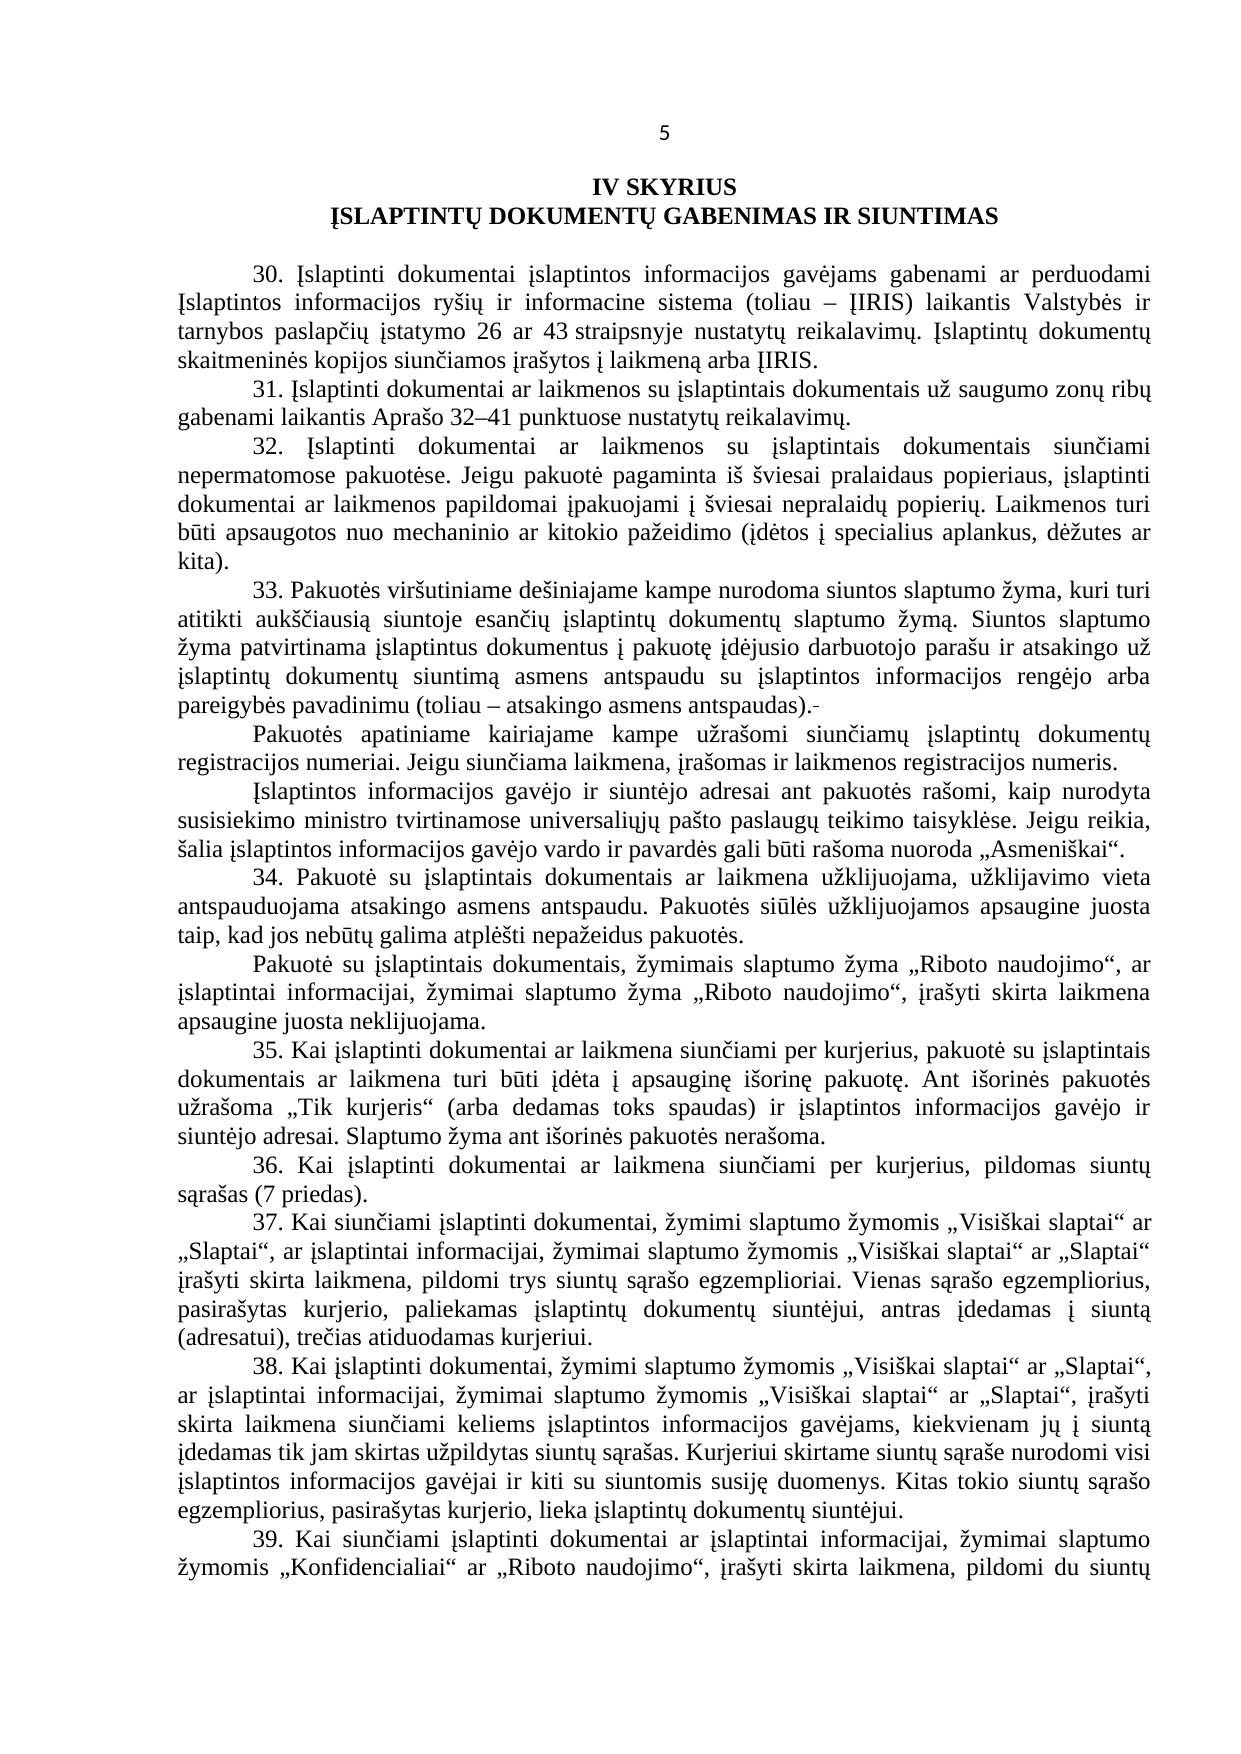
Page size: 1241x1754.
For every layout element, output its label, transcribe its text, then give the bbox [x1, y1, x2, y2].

text Pakuotė su įslaptintais dokumentais, žymimais slaptumo žyma „Riboto naudojimo“, ar įslaptintai informacijai, žymimai slaptumo žyma „Riboto naudojimo“, įrašyti skirta laikmena apsaugine juosta neklijuojama. [177, 949, 1152, 1035]
text 39. Kai siunčiami įslaptinti dokumentai ar įslaptintai informacijai, žymimai slaptumo žymomis „Konfidencialiai“ ar „Riboto naudojimo“, įrašyti skirta laikmena, pildomi du siuntų [177, 1524, 1152, 1581]
text Pakuotės apatiniame kairiajame kampe užrašomi siunčiamų įslaptintų dokumentų registracijos numeriai. Jeigu siunčiama laikmena, įrašomas ir laikmenos registracijos numeris. [177, 719, 1152, 776]
text IV SKYRIUS [177, 172, 1152, 201]
text Įslaptintos informacijos gavėjo ir siuntėjo adresai ant pakuotės rašomi, kaip nurodyta susisiekimo ministro tvirtinamose universaliųjų pašto paslaugų teikimo taisyklėse. Jeigu reikia, šalia įslaptintos informacijos gavėjo vardo ir pavardės gali būti rašoma nuoroda „Asmeniškai“. [177, 776, 1152, 862]
text 36. Kai įslaptinti dokumentai ar laikmena siunčiami per kurjerius, pildomas siuntų sąrašas (7 priedas). [177, 1150, 1152, 1207]
text 33. Pakuotės viršutiniame dešiniajame kampe nurodoma siuntos slaptumo žyma, kuri turi atitikti aukščiausią siuntoje esančių įslaptintų dokumentų slaptumo žymą. Siuntos slaptumo žyma patvirtinama įslaptintus dokumentus į pakuotę įdėjusio darbuotojo parašu ir atsakingo už įslaptintų dokumentų siuntimą asmens antspaudu su įslaptintos informacijos rengėjo arba pareigybės pavadinimu (toliau – atsakingo asmens antspaudas). [177, 575, 1152, 719]
text 34. Pakuotė su įslaptintais dokumentais ar laikmena užklijuojama, užklijavimo vieta antspauduojama atsakingo asmens antspaudu. Pakuotės siūlės užklijuojamos apsaugine juosta taip, kad jos nebūtų galima atplėšti nepažeidus pakuotės. [177, 862, 1152, 949]
text 35. Kai įslaptinti dokumentai ar laikmena siunčiami per kurjerius, pakuotė su įslaptintais dokumentais ar laikmena turi būti įdėta į apsauginę išorinę pakuotę. Ant išorinės pakuotės užrašoma „Tik kurjeris“ (arba dedamas toks spaudas) ir įslaptintos informacijos gavėjo ir siuntėjo adresai. Slaptumo žyma ant išorinės pakuotės nerašoma. [177, 1035, 1152, 1150]
text 38. Kai įslaptinti dokumentai, žymimi slaptumo žymomis „Visiškai slaptai“ ar „Slaptai“, ar įslaptintai informacijai, žymimai slaptumo žymomis „Visiškai slaptai“ ar „Slaptai“, įrašyti skirta laikmena siunčiami keliems įslaptintos informacijos gavėjams, kiekvienam jų į siuntą įdedamas tik jam skirtas užpildytas siuntų sąrašas. Kurjeriui skirtame siuntų sąraše nurodomi visi įslaptintos informacijos gavėjai ir kiti su siuntomis susiję duomenys. Kitas tokio siuntų sąrašo egzempliorius, pasirašytas kurjerio, lieka įslaptintų dokumentų siuntėjui. [177, 1351, 1152, 1524]
text 30. Įslaptinti dokumentai įslaptintos informacijos gavėjams gabenami ar perduodami Įslaptintos informacijos ryšių ir informacine sistema (toliau – ĮIRIS) laikantis Valstybės ir tarnybos paslapčių įstatymo 26 ar 43 straipsnyje nustatytų reikalavimų. Įslaptintų dokumentų skaitmeninės kopijos siunčiamos įrašytos į laikmeną arba ĮIRIS. [177, 259, 1152, 374]
text 32. Įslaptinti dokumentai ar laikmenos su įslaptintais dokumentais siunčiami nepermatomose pakuotėse. Jeigu pakuotė pagaminta iš šviesai pralaidaus popieriaus, įslaptinti dokumentai ar laikmenos papildomai įpakuojami į šviesai nepralaidų popierių. Laikmenos turi būti apsaugotos nuo mechaninio ar kitokio pažeidimo (įdėtos į specialius aplankus, dėžutes ar kita). [177, 431, 1152, 575]
text 31. Įslaptinti dokumentai ar laikmenos su įslaptintais dokumentais už saugumo zonų ribų gabenami laikantis Aprašo 32–41 punktuose nustatytų reikalavimų. [177, 374, 1152, 431]
text ĮSLAPTINTŲ DOKUMENTŲ GABENIMAS IR SIUNTIMAS [177, 201, 1152, 230]
text 37. Kai siunčiami įslaptinti dokumentai, žymimi slaptumo žymomis „Visiškai slaptai“ ar „Slaptai“, ar įslaptintai informacijai, žymimai slaptumo žymomis „Visiškai slaptai“ ar „Slaptai“ įrašyti skirta laikmena, pildomi trys siuntų sąrašo egzemplioriai. Vienas sąrašo egzempliorius, pasirašytas kurjerio, paliekamas įslaptintų dokumentų siuntėjui, antras įdedamas į siuntą (adresatui), trečias atiduodamas kurjeriui. [177, 1207, 1152, 1351]
